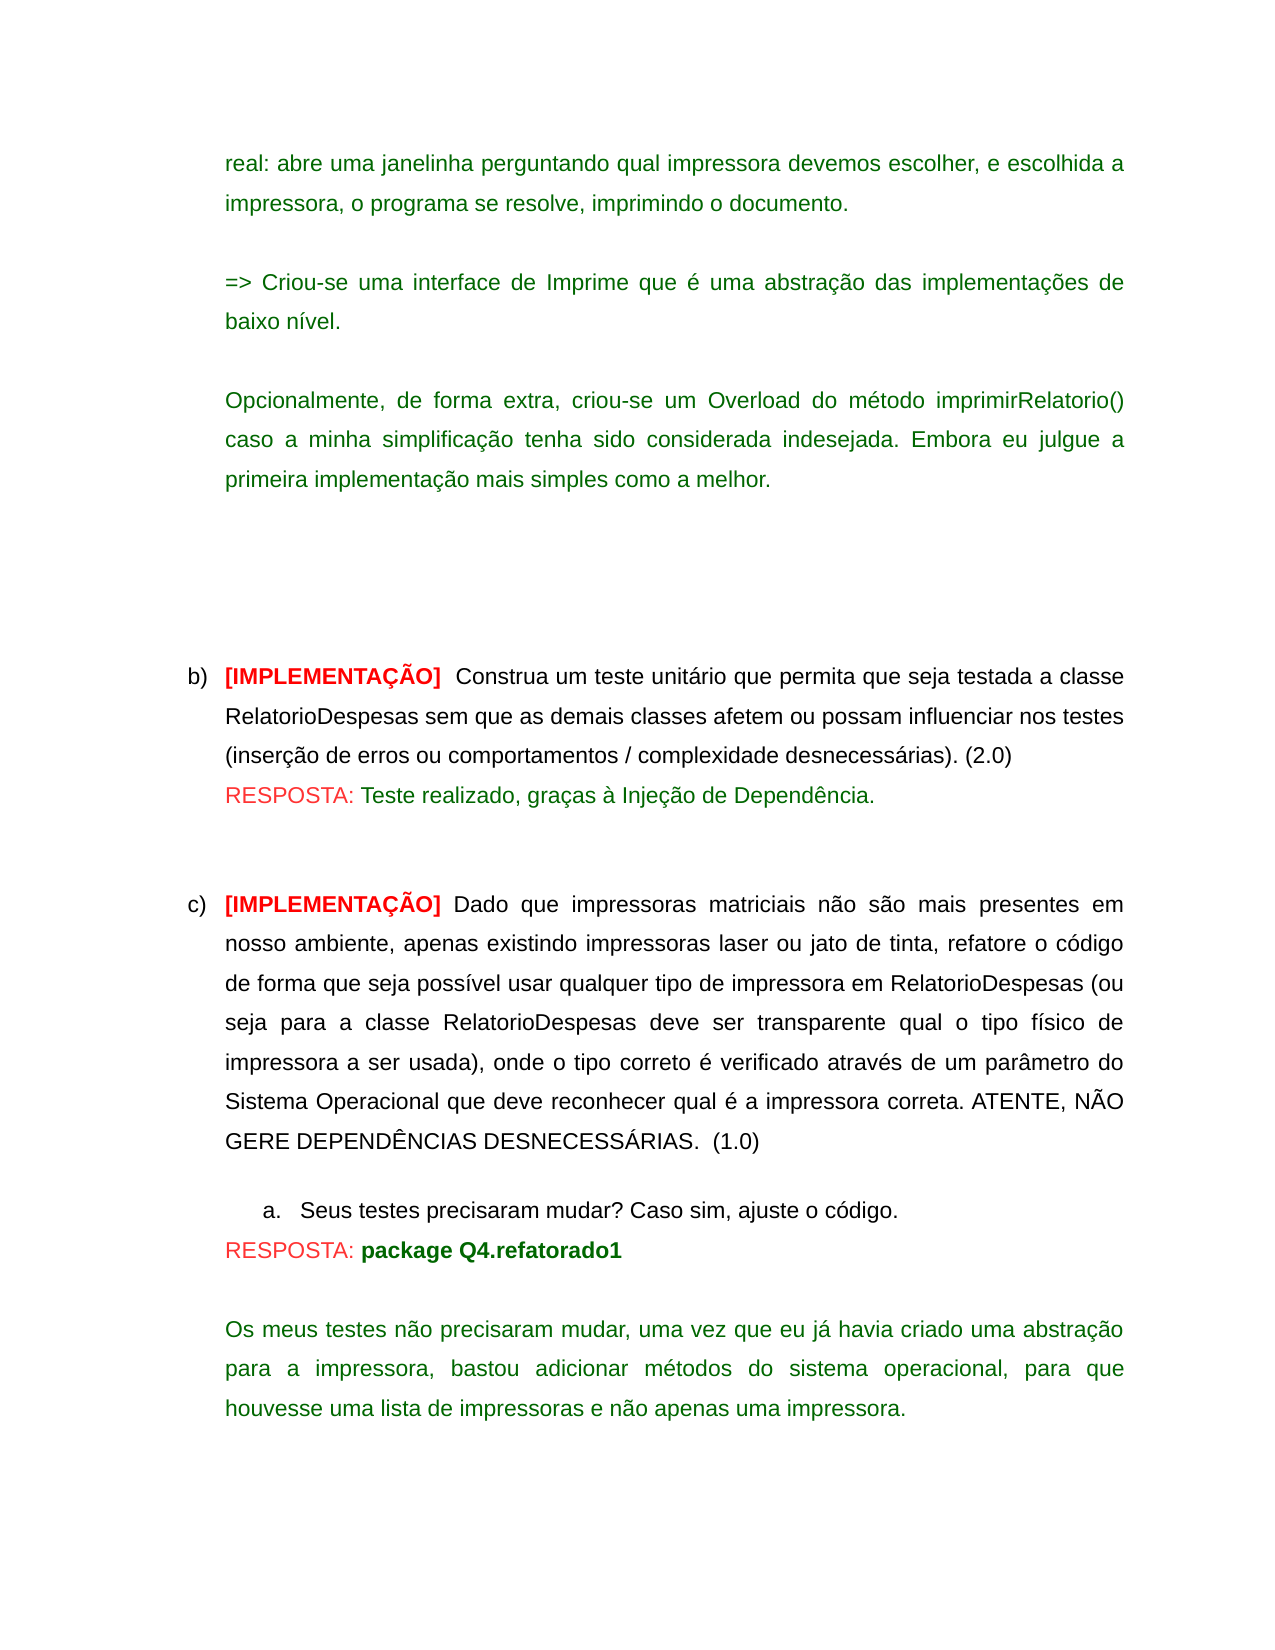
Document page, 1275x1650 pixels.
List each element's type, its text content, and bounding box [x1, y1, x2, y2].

list RESPOSTA: package Q4.refatorado1 [225, 1237, 1125, 1263]
list [IMPLEMENTAÇÃO] Construa um teste unitário que permita que seja testada a classe RelatorioDespesas sem que as demais classes afetem ou possam influenciar nos testes (inserção de erros ou comportamentos / complexidade desnecessárias). (2.0) [187, 663, 1125, 768]
list Os meus testes não precisaram mudar, uma vez que eu já havia criado uma abstração para a impressora, bastou adicionar métodos do sistema operacional, para que houvesse uma lista de impressoras e não apenas uma impressora. [225, 1316, 1125, 1421]
list real: abre uma janelinha perguntando qual impressora devemos escolher, e escolhida a impressora, o programa se resolve, imprimindo o documento. [225, 150, 1125, 216]
list Seus testes precisaram mudar? Caso sim, ajuste o código. [262, 1197, 1125, 1224]
list RESPOSTA: Teste realizado, graças à Injeção de Dependência. [225, 782, 1125, 808]
list [IMPLEMENTAÇÃO] Dado que impressoras matriciais não são mais presentes em nosso ambiente, apenas existindo impressoras laser ou jato de tinta, refatore o código de forma que seja possível usar qualquer tipo de impressora em RelatorioDespesas (ou seja para a classe RelatorioDespesas deve ser transparente qual o tipo físico de impressora a ser usada), onde o tipo correto é verificado através de um parâmetro do Sistema Operacional que deve reconhecer qual é a impressora correta. ATENTE, NÃO GERE DEPENDÊNCIAS DESNECESSÁRIAS. (1.0) [187, 891, 1125, 1154]
list Opcionalmente, de forma extra, criou-se um Overload do método imprimirRelatorio() caso a minha simplificação tenha sido considerada indesejada. Embora eu julgue a primeira implementação mais simples como a melhor. [225, 387, 1125, 492]
list => Criou-se uma interface de Imprime que é uma abstração das implementações de baixo nível. [225, 268, 1125, 334]
